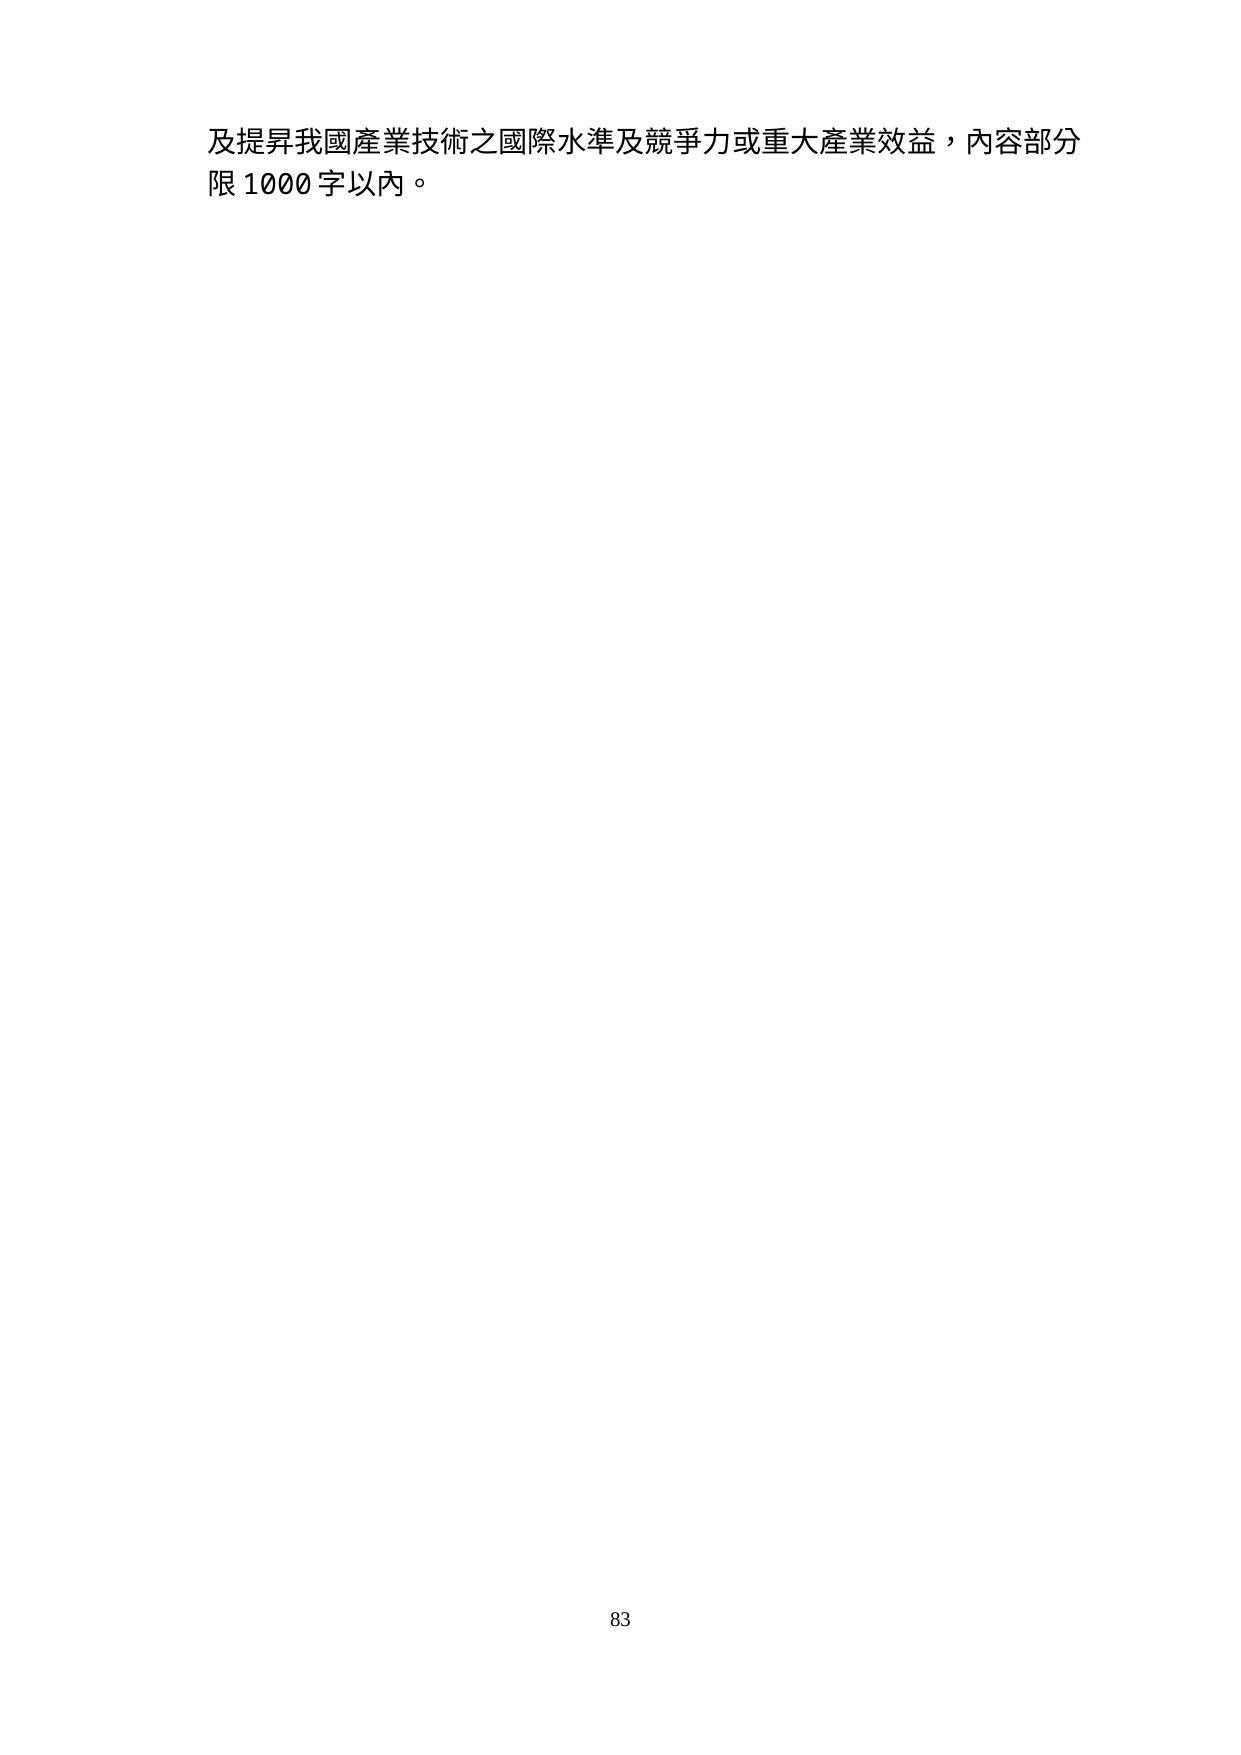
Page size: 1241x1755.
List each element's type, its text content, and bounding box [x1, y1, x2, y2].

text 及提昇我國產業技術之國際水準及競爭力或重大產業效益，內容部分限1000字以內。 [131, 118, 1110, 203]
